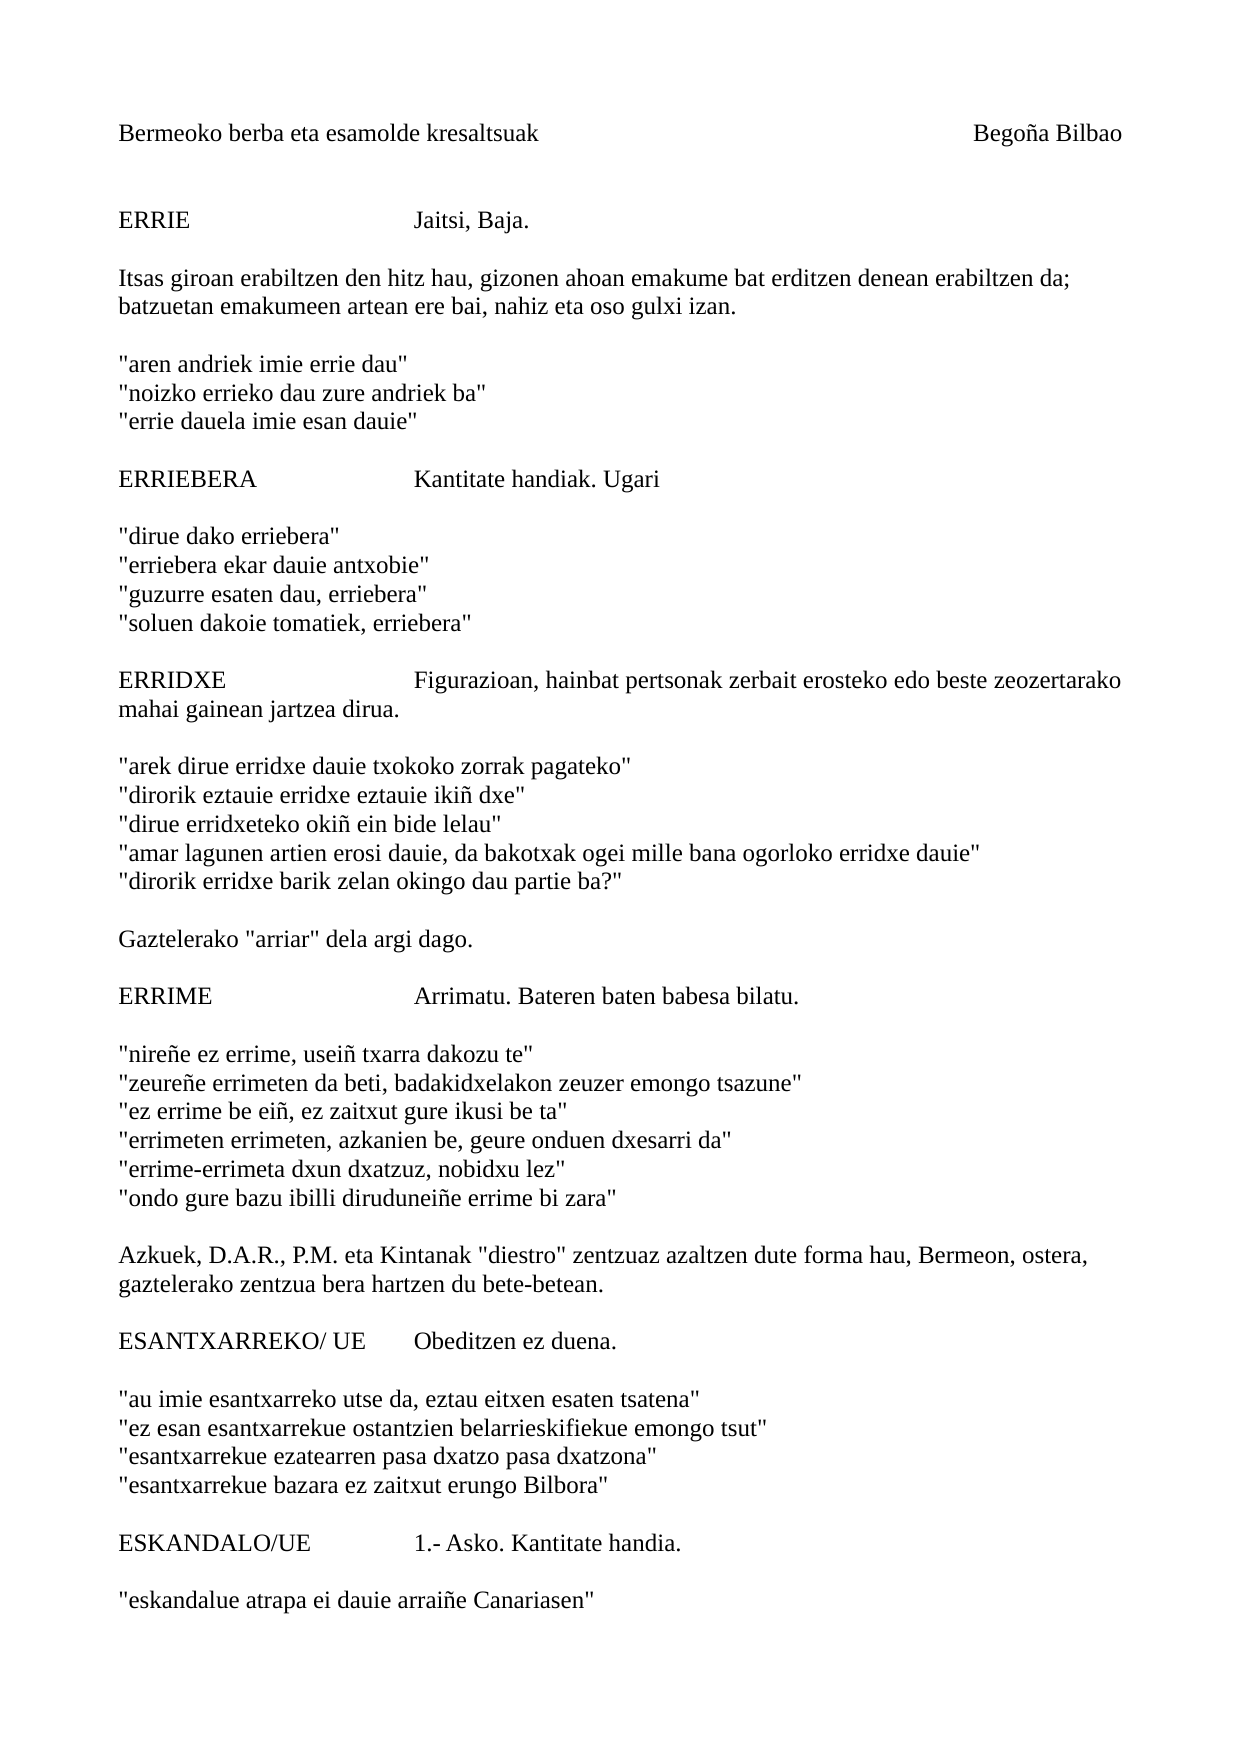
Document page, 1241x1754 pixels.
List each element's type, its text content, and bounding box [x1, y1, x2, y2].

text "errie dauela imie esan dauie" [118, 406, 1122, 435]
text "soluen dakoie tomatiek, erriebera" [118, 608, 1122, 636]
text ESANTXARREKO/ UE Obeditzen ez duena. [118, 1326, 1122, 1355]
text ERRIEBERA Kantitate handiak. Ugari [118, 464, 1122, 493]
text "dirue dako erriebera" [118, 521, 1122, 550]
text "esantxarrekue ezatearren pasa dxatzo pasa dxatzona" [118, 1441, 1122, 1470]
text "ondo gure bazu ibilli diruduneiñe errime bi zara" [118, 1183, 1122, 1211]
text "noizko errieko dau zure andriek ba" [118, 378, 1122, 406]
text "ez esan esantxarrekue ostantzien belarrieskifiekue emongo tsut" [118, 1413, 1122, 1441]
text "nireñe ez errime, useiñ txarra dakozu te" [118, 1039, 1122, 1068]
text Azkuek, D.A.R., P.M. eta Kintanak "diestro" zentzuaz azaltzen dute forma hau, Bermeon, ostera, gaztelerako zentzua bera hartzen du bete-betean. [118, 1240, 1122, 1298]
text "errime-errimeta dxun dxatzuz, nobidxu lez" [118, 1154, 1122, 1183]
text "au imie esantxarreko utse da, eztau eitxen esaten tsatena" [118, 1384, 1122, 1413]
text "amar lagunen artien erosi dauie, da bakotxak ogei mille bana ogorloko erridxe dauie" [118, 838, 1122, 866]
text "errimeten errimeten, azkanien be, geure onduen dxesarri da" [118, 1125, 1122, 1154]
text "guzurre esaten dau, erriebera" [118, 579, 1122, 608]
text ERRIE Jaitsi, Baja. [118, 205, 1122, 234]
text "eskandalue atrapa ei dauie arraiñe Canariasen" [118, 1585, 1122, 1614]
text "arek dirue erridxe dauie txokoko zorrak pagateko" [118, 751, 1122, 780]
text "aren andriek imie errie dau" [118, 349, 1122, 378]
text Itsas giroan erabiltzen den hitz hau, gizonen ahoan emakume bat erditzen denean erabiltzen da; batzuetan emakumeen artean ere bai, nahiz eta oso gulxi izan. [118, 263, 1122, 320]
text Gaztelerako "arriar" dela argi dago. [118, 924, 1122, 953]
text "esantxarrekue bazara ez zaitxut erungo Bilbora" [118, 1470, 1122, 1499]
text "ez errime be eiñ, ez zaitxut gure ikusi be ta" [118, 1096, 1122, 1125]
text "dirorik eztauie erridxe eztauie ikiñ dxe" [118, 780, 1122, 809]
text "dirorik erridxe barik zelan okingo dau partie ba?" [118, 866, 1122, 895]
text ERRIDXE Figurazioan, hainbat pertsonak zerbait erosteko edo beste zeozertarako mahai gainean jartzea dirua. [118, 665, 1122, 723]
text "dirue erridxeteko okiñ ein bide lelau" [118, 809, 1122, 838]
text "zeureñe errimeten da beti, badakidxelakon zeuzer emongo tsazune" [118, 1068, 1122, 1096]
text ESKANDALO/UE 1.- Asko. Kantitate handia. [118, 1528, 1122, 1556]
text "erriebera ekar dauie antxobie" [118, 550, 1122, 579]
text ERRIME Arrimatu. Bateren baten babesa bilatu. [118, 981, 1122, 1010]
